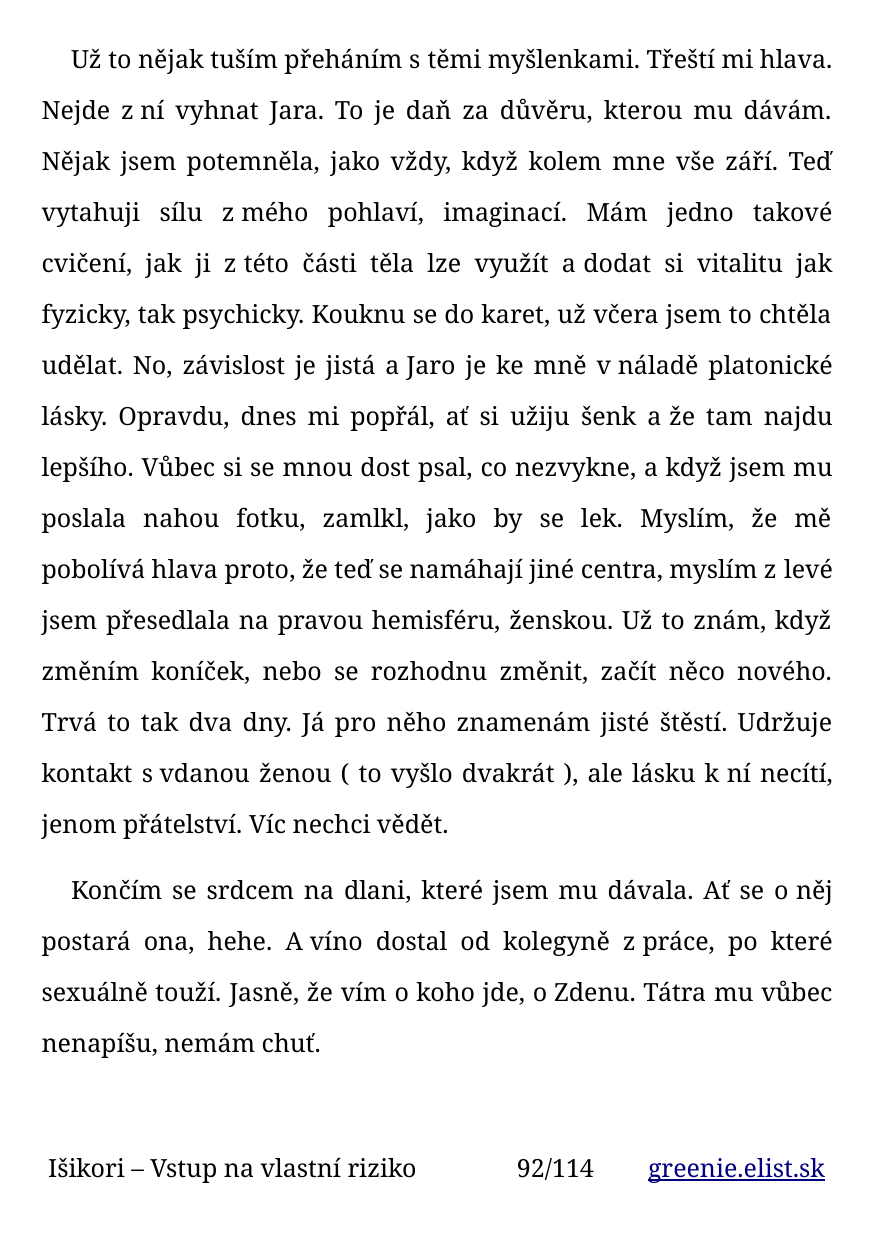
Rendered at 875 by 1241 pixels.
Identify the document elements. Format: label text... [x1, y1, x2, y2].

text Už to nějak tuším přeháním s těmi myšlenkami. Třeští mi hlava. Nejde z ní vyhnat Jara. To je daň za důvěru, kterou mu dávám. Nějak jsem potemněla, jako vždy, když kolem mne vše září. Teď vytahuji sílu z mého pohlaví, imaginací. Mám jedno takové cvičení, jak ji z této části těla lze využít a dodat si vitalitu jak fyzicky, tak psychicky. Kouknu se do karet, už včera jsem to chtěla udělat. No, závislost je jistá a Jaro je ke mně v náladě platonické lásky. Opravdu, dnes mi popřál, ať si užiju šenk a že tam najdu lepšího. Vůbec si se mnou dost psal, co nezvykne, a když jsem mu poslala nahou fotku, zamlkl, jako by se lek. Myslím, že mě pobolívá hlava proto, že teď se namáhají jiné centra, myslím z levé jsem přesedlala na pravou hemisféru, ženskou. Už to znám, když změním koníček, nebo se rozhodnu změnit, začít něco nového. Trvá to tak dva dny. Já pro něho znamenám jisté štěstí. Udržuje kontakt s vdanou ženou ( to vyšlo dvakrát ), ale lásku k ní necítí, jenom přátelství. Víc nechci vědět. [41, 41, 833, 841]
text Končím se srdcem na dlani, které jsem mu dávala. Ať se o něj postará ona, hehe. A víno dostal od kolegyně z práce, po které sexuálně touží. Jasně, že vím o koho jde, o Zdenu. Tátra mu vůbec nenapíšu, nemám chuť. [41, 873, 833, 1060]
